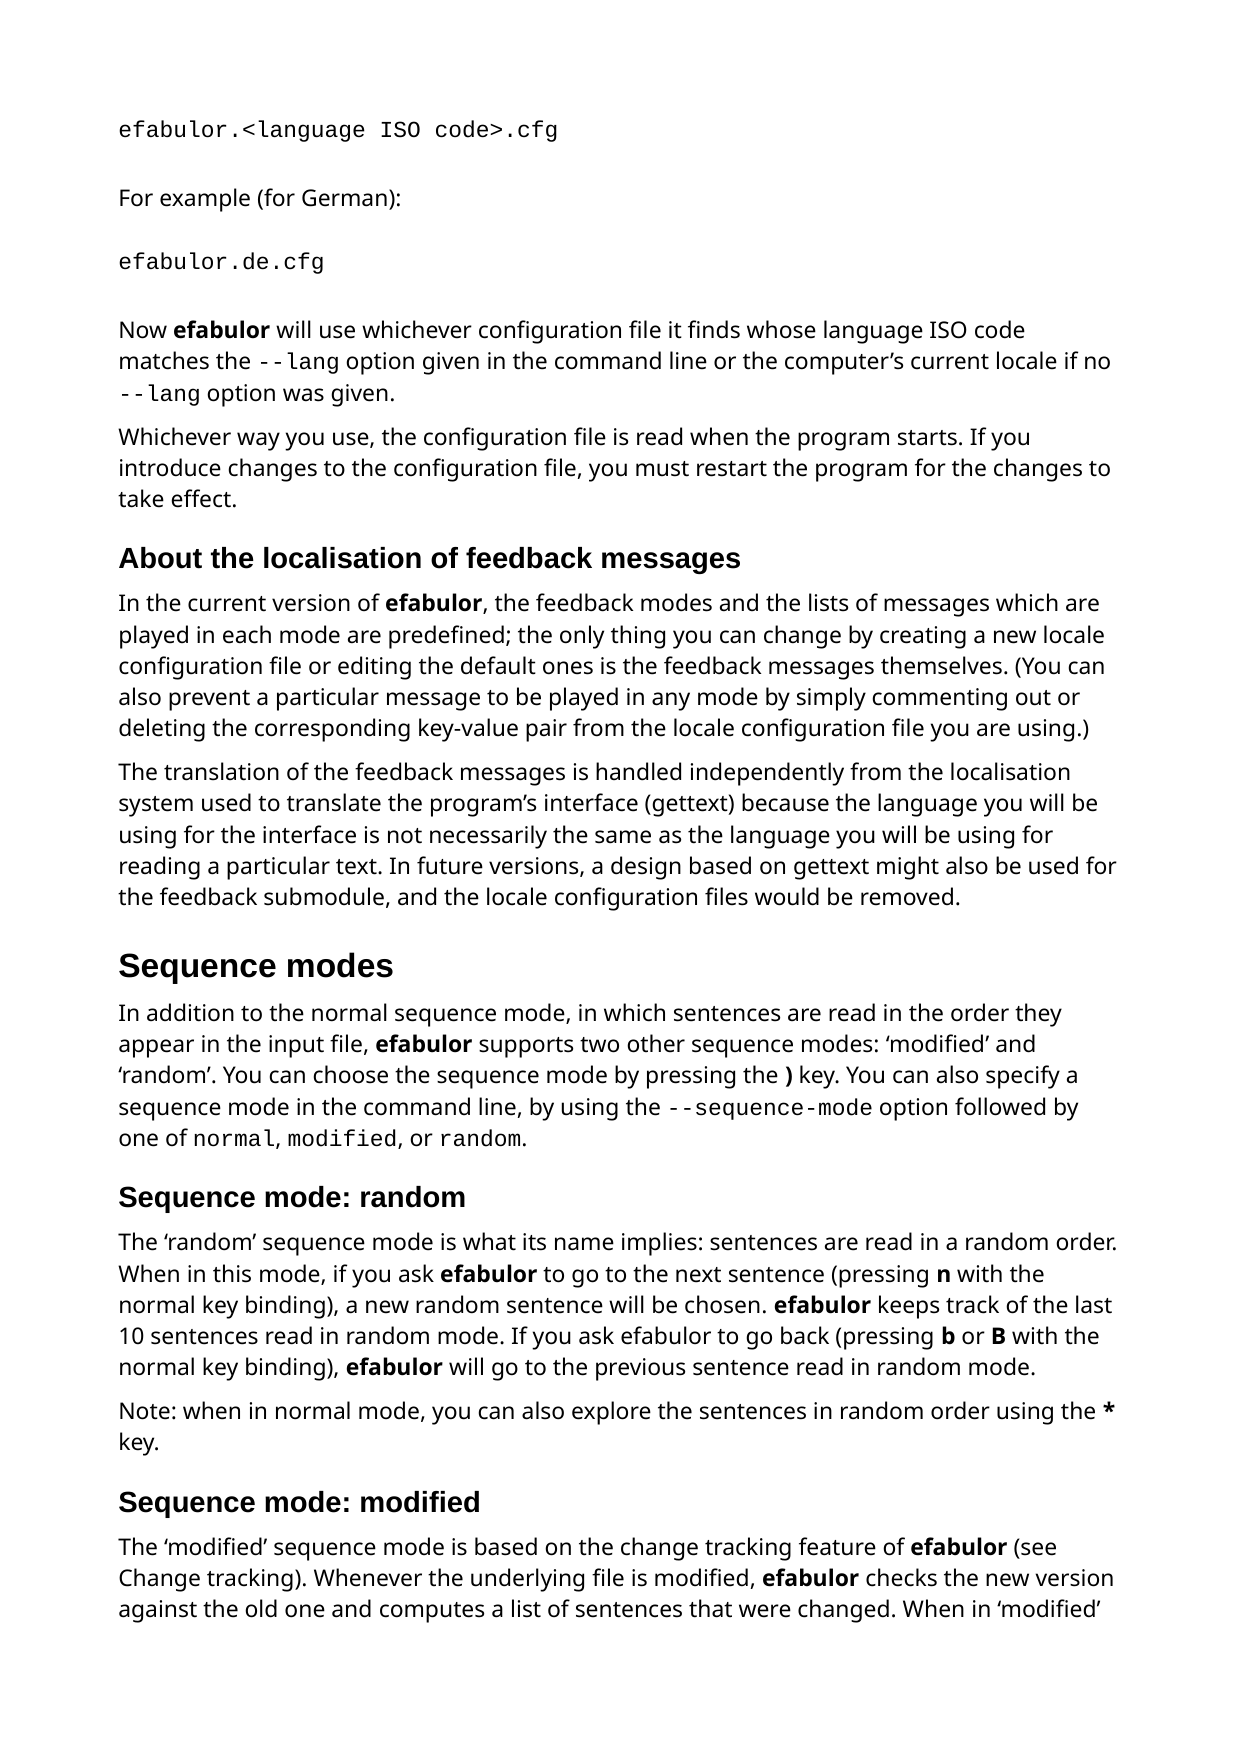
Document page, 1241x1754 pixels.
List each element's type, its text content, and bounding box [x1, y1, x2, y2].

subtitle About the localisation of feedback messages [118, 541, 1122, 575]
text efabulor.de.cfg [118, 250, 1122, 276]
subtitle Sequence mode: modified [118, 1485, 1122, 1518]
subtitle Sequence modes [118, 946, 1122, 984]
text Whichever way you use, the configuration file is read when the program starts. If you introduce changes to the configuration file, you must restart the program for the changes to take effect. [118, 420, 1122, 514]
text For example (for German): [118, 182, 1122, 213]
text Now efabulor will use whichever configuration file it finds whose language ISO code matches the ‑‑lang option given in the command line or the computer’s current locale if no ‑‑lang option was given. [118, 314, 1122, 408]
text The ‘random’ sequence mode is what its name implies: sentences are read in a random order. When in this mode, if you ask efabulor to go to the next sentence (pressing n with the normal key binding), a new random sentence will be chosen. efabulor keeps track of the last 10 sentences read in random mode. If you ask efabulor to go back (pressing b or B with the normal key binding), efabulor will go to the previous sentence read in random mode. [118, 1226, 1122, 1383]
text The ‘modified’ sequence mode is based on the change tracking feature of efabulor (see Change tracking). Whenever the underlying file is modified, efabulor checks the new version against the old one and computes a list of sentences that were changed. When in ‘modified’ [118, 1531, 1122, 1624]
text The translation of the feedback messages is handled independently from the localisation system used to translate the program’s interface (gettext) because the language you will be using for the interface is not necessarily the same as the language you will be using for reading a particular text. In future versions, a design based on gettext might also be used for the feedback submodule, and the locale configuration files would be removed. [118, 756, 1122, 912]
text Note: when in normal mode, you can also explore the sentences in random order using the * key. [118, 1395, 1122, 1458]
text efabulor.<language ISO code>.cfg [118, 118, 1122, 144]
text In addition to the normal sequence mode, in which sentences are read in the order they appear in the input file, efabulor supports two other sequence modes: ‘modified’ and ‘random’. You can choose the sequence mode by pressing the ) key. You can also specify a sequence mode in the command line, by using the ‑‑sequence‑mode option followed by one of normal, modified, or random. [118, 997, 1122, 1153]
text In the current version of efabulor, the feedback modes and the lists of messages which are played in each mode are predefined; the only thing you can change by creating a new locale configuration file or editing the default ones is the feedback messages themselves. (You can also prevent a particular message to be played in any mode by simply commenting out or deleting the corresponding key‑value pair from the locale configuration file you are using.) [118, 587, 1122, 743]
subtitle Sequence mode: random [118, 1180, 1122, 1214]
